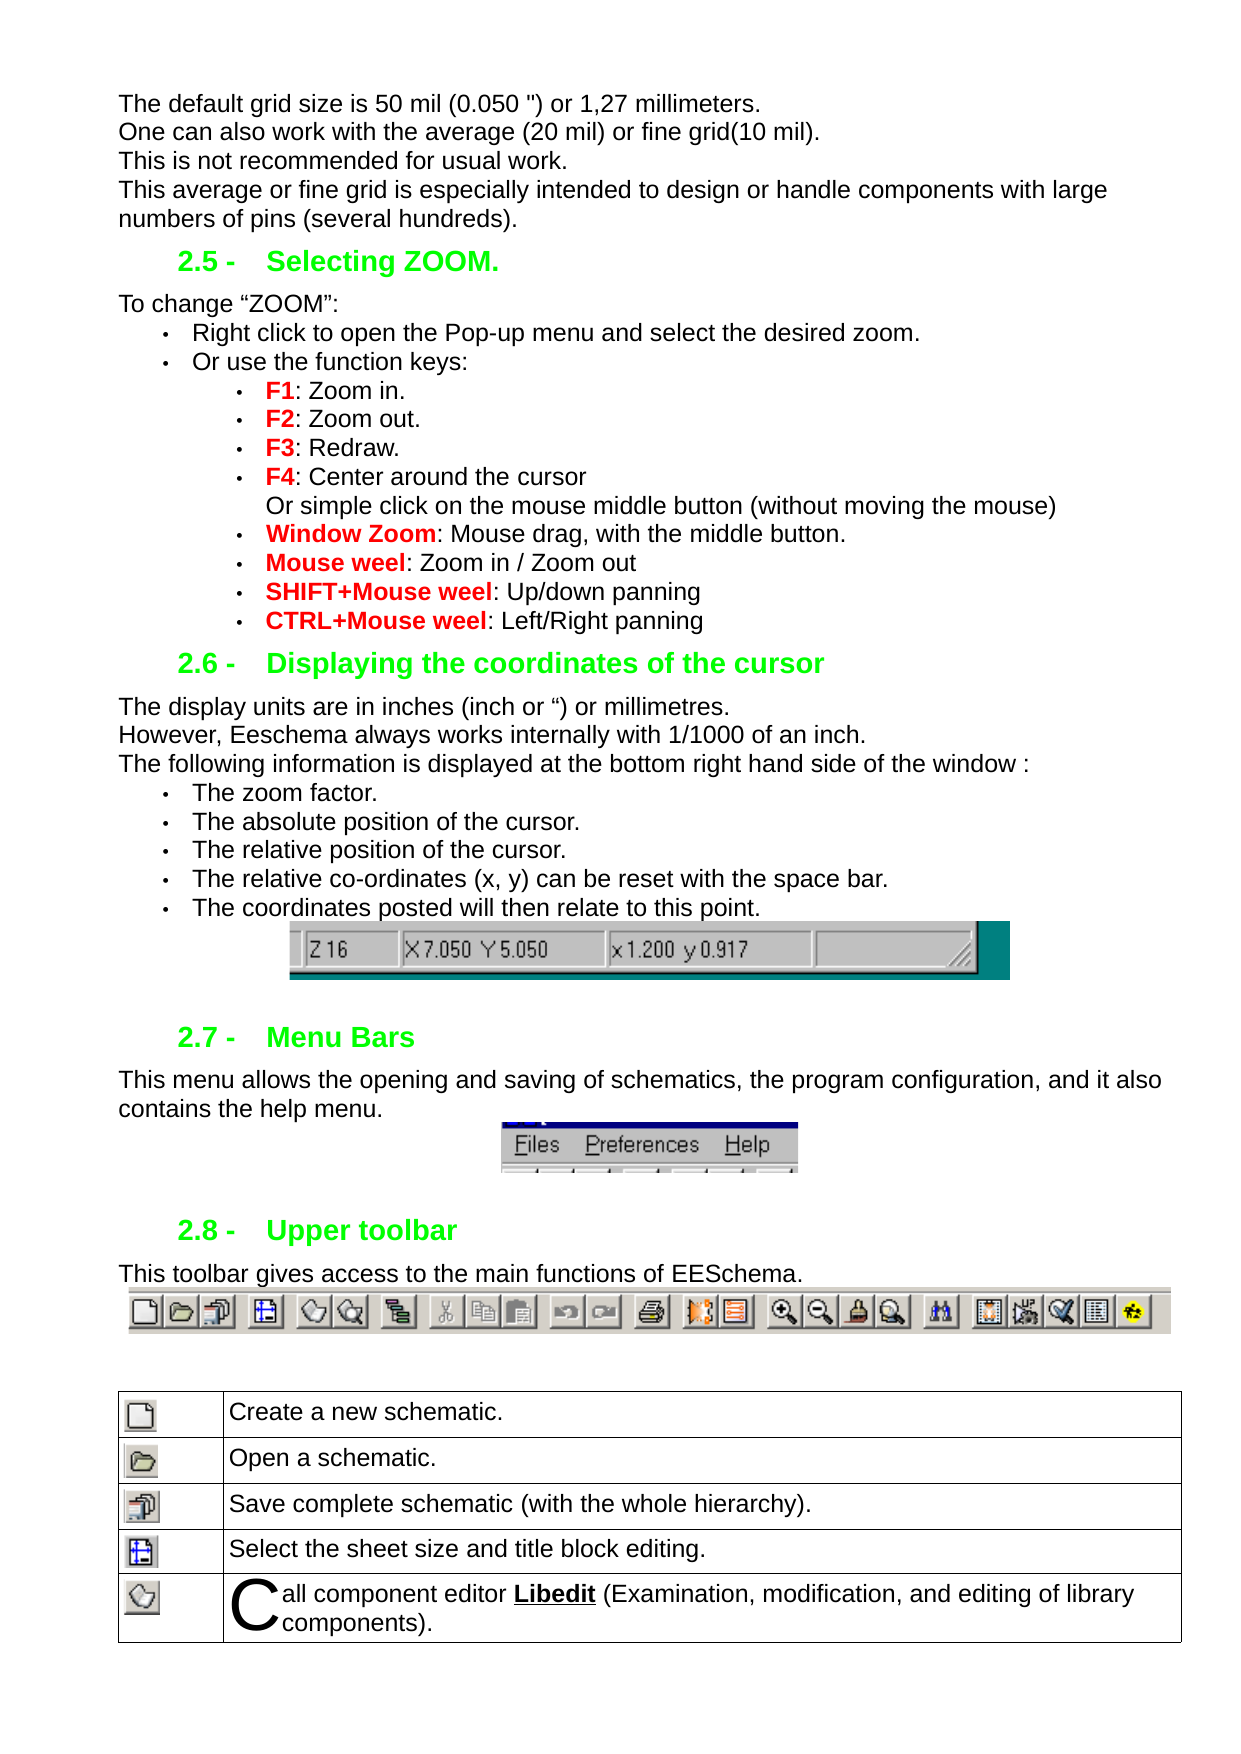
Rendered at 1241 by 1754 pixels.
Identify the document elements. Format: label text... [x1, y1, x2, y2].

subtitle Displaying the coordinates of the cursor [177, 646, 1181, 680]
text This is not recommended for usual work. [118, 146, 1181, 175]
table_cell [119, 1574, 223, 1642]
text One can also work with the average (20 mil) or fine grid(10 mil). [118, 117, 1181, 146]
table_cell Save complete schematic (with the whole hierarchy). [224, 1484, 1181, 1529]
table_cell Select the sheet size and title block editing. [224, 1530, 1181, 1573]
text To change “ZOOM”: [118, 289, 1181, 318]
picture [123, 1578, 160, 1615]
text The display units are in inches (inch or “) or millimetres. [118, 691, 1181, 720]
text The default grid size is 50 mil (0.050 ") or 1,27 millimeters. [118, 88, 1181, 117]
list Right click to open the Pop-up menu and select the desired zoom. [162, 318, 1181, 347]
list Window Zoom: Mouse drag, with the middle button. [236, 519, 1181, 548]
picture [128, 1287, 1171, 1334]
list The absolute position of the cursor. [162, 806, 1181, 835]
picture [123, 1443, 158, 1478]
text However, Eeschema always works internally with 1/1000 of an inch. [118, 720, 1181, 749]
list The zoom factor. [162, 778, 1181, 806]
text This toolbar gives access to the main functions of EESchema. [118, 1258, 1181, 1287]
table_cell [119, 1438, 223, 1483]
table_cell [119, 1484, 223, 1529]
text This average or fine grid is especially intended to design or handle components with large numbers of pins (several hundreds). [118, 175, 1181, 232]
subtitle Selecting ZOOM. [177, 244, 1181, 278]
list F2: Zoom out. [236, 404, 1181, 433]
list The relative co-ordinates (x, y) can be reset with the space bar. [162, 864, 1181, 893]
text The following information is displayed at the bottom right hand side of the window : [118, 749, 1181, 778]
table_cell Open a schematic. [224, 1438, 1181, 1483]
table_header Create a new schematic. [224, 1392, 1181, 1437]
list CTRL+Mouse weel: Left/Right panning [236, 606, 1181, 634]
table_header [119, 1392, 223, 1437]
table_cell Call component editor Libedit (Examination, modification, and editing of library components). [224, 1574, 1181, 1642]
picture [123, 1397, 157, 1432]
text This menu allows the opening and saving of schematics, the program configuration, and it also contains the help menu. [118, 1065, 1181, 1123]
table_cell [119, 1530, 223, 1573]
list Mouse weel: Zoom in / Zoom out [236, 548, 1181, 577]
list SHIFT+Mouse weel: Up/down panning [236, 577, 1181, 606]
list The coordinates posted will then relate to this point. [162, 893, 1181, 921]
subtitle Menu Bars [177, 1020, 1181, 1053]
list The relative position of the cursor. [162, 835, 1181, 864]
picture [123, 1488, 160, 1523]
list Or use the function keys: [162, 347, 1181, 376]
list F3: Redraw. [236, 433, 1181, 462]
list F4: Center around the cursor Or simple click on the mouse middle button (without moving the mouse) [236, 462, 1181, 519]
subtitle Upper toolbar [177, 1213, 1181, 1247]
list F1: Zoom in. [236, 376, 1181, 404]
